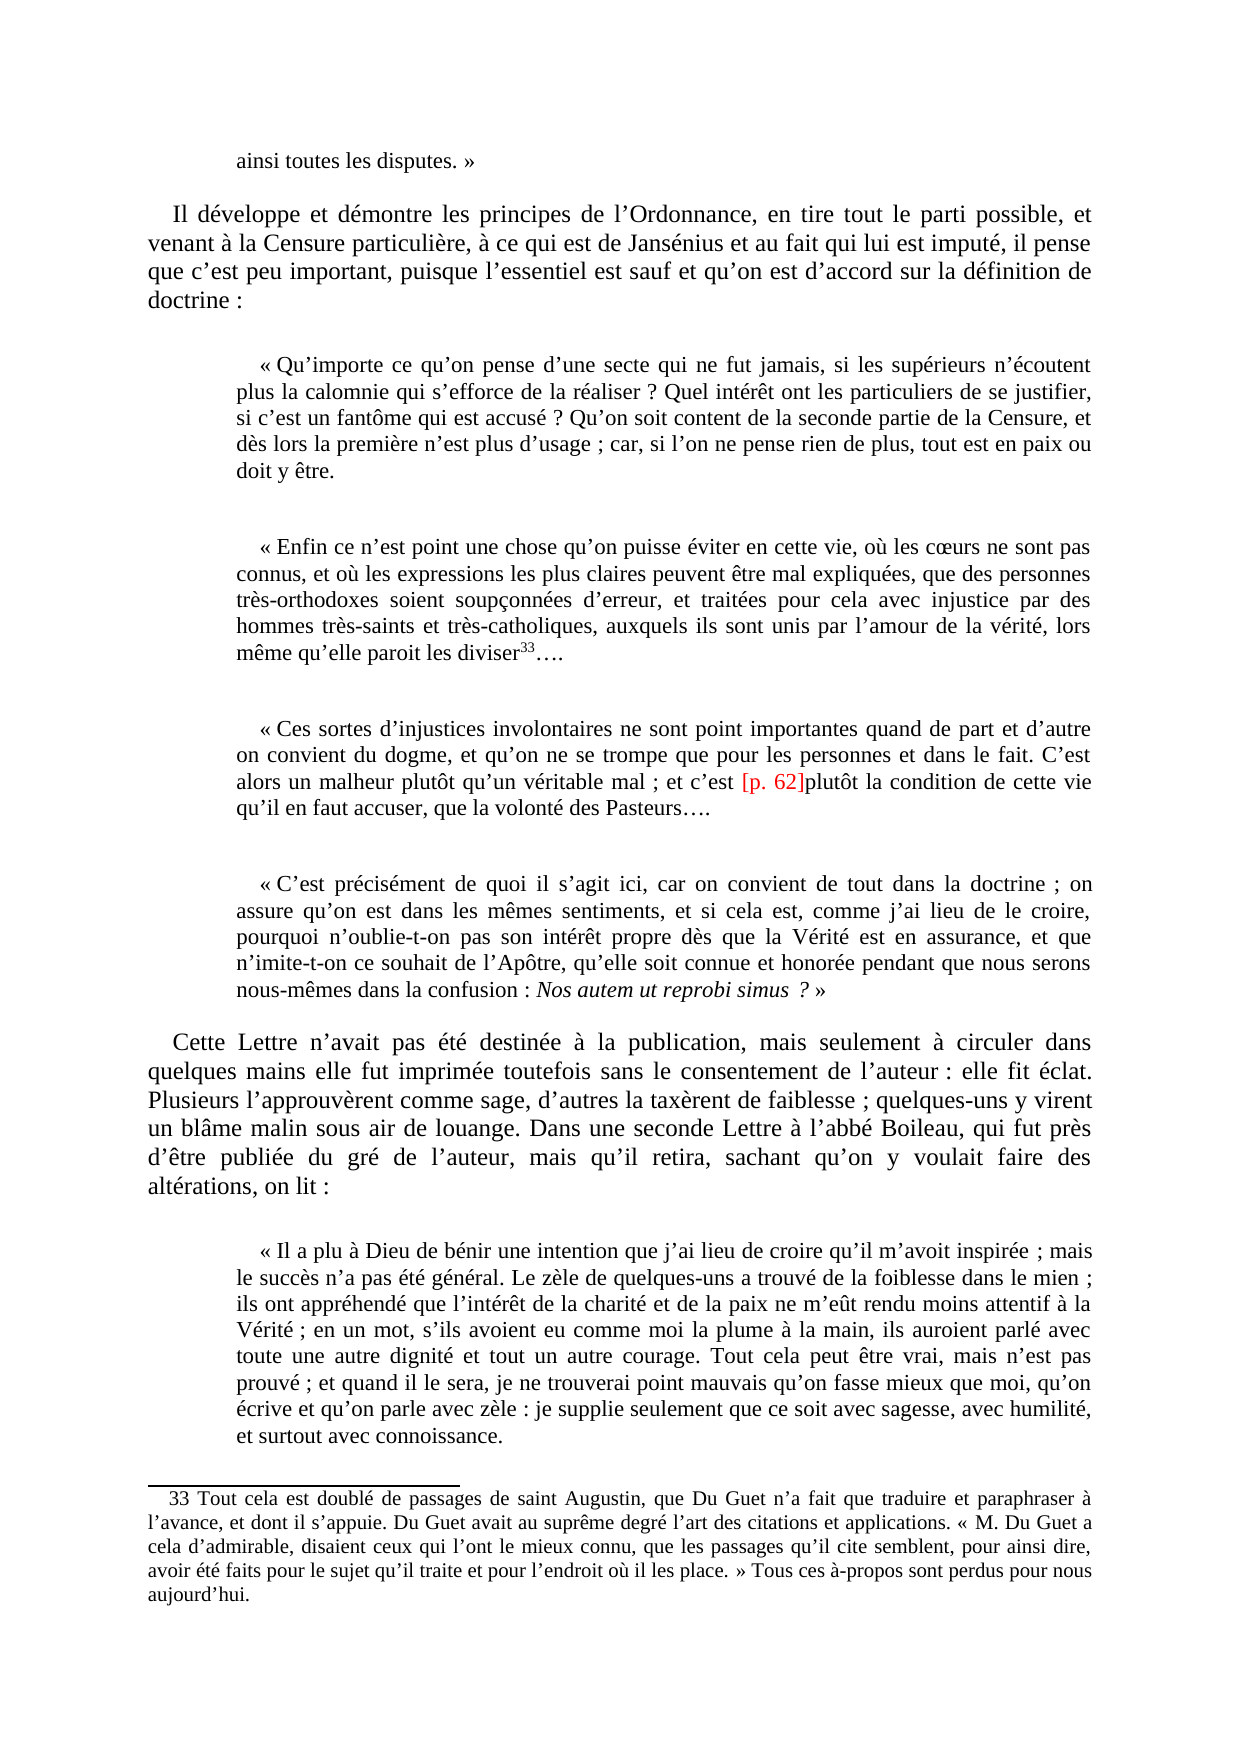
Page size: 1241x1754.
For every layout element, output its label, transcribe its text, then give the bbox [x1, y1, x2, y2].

text « Il a plu à Dieu de bénir une intention que j’ai lieu de croire qu’il m’avoit inspirée ; mais le succès n’a pas été général. Le zèle de quelques-uns a trouvé de la foiblesse dans le mien ; ils ont appréhendé que l’intérêt de la charité et de la paix ne m’eût rendu moins attentif à la Vérité ; en un mot, s’ils avoient eu comme moi la plume à la main, ils auroient parlé avec toute une autre dignité et tout un autre courage. Tout cela peut être vrai, mais n’est pas prouvé ; et quand il le sera, je ne trouverai point mauvais qu’on fasse mieux que moi, qu’on écrive et qu’on parle avec zèle : je supplie seulement que ce soit avec sagesse, avec humilité, et surtout avec connoissance. [236, 1237, 1093, 1448]
text « Qu’importe ce qu’on pense d’une secte qui ne fut jamais, si les supérieurs n’écoutent plus la calomnie qui s’efforce de la réaliser ? Quel intérêt ont les particuliers de se justifier, si c’est un fantôme qui est accusé ? Qu’on soit content de la seconde partie de la Censure, et dès lors la première n’est plus d’usage ; car, si l’on ne pense rien de plus, tout est en paix ou doit y être. [236, 351, 1093, 483]
text « C’est précisément de quoi il s’agit ici, car on convient de tout dans la doctrine ; on assure qu’on est dans les mêmes sentiments, et si cela est, comme j’ai lieu de le croire, pourquoi n’oublie-t-on pas son intérêt propre dès que la Vérité est en assurance, et que n’imite-t-on ce souhait de l’Apôtre, qu’elle soit connue et honorée pendant que nous serons nous-mêmes dans la confusion : Nos autem ut reprobi simus ? » [236, 870, 1093, 1002]
text Il développe et démontre les principes de l’Ordonnance, en tire tout le parti possible, et venant à la Censure particulière, à ce qui est de Jansénius et au fait qui lui est imputé, il pense que c’est peu important, puisque l’essentiel est sauf et qu’on est d’accord sur la définition de doctrine : [148, 199, 1093, 314]
text « Ces sortes d’injustices involontaires ne sont point importantes quand de part et d’autre on convient du dogme, et qu’on ne se trompe que pour les personnes et dans le fait. C’est alors un malheur plutôt qu’un véritable mal ; et c’est [p. 62]plutôt la condition de cette vie qu’il en faut accuser, que la volonté des Pasteurs…. [236, 715, 1093, 820]
text « Enfin ce n’est point une chose qu’on puisse éviter en cette vie, où les cœurs ne sont pas connus, et où les expressions les plus claires peuvent être mal expliquées, que des personnes très-orthodoxes soient soupçonnées d’erreur, et traitées pour cela avec injustice par des hommes très-saints et très-catholiques, auxquels ils sont unis par l’amour de la vérité, lors même qu’elle paroit les diviser…. [236, 533, 1093, 665]
text ainsi toutes les disputes. » [236, 148, 1093, 174]
text Tout cela est doublé de passages de saint Augustin, que Du Guet n’a fait que traduire et paraphraser à l’avance, et dont il s’appuie. Du Guet avait au suprême degré l’art des citations et applications. « M. Du Guet a cela d’admirable, disaient ceux qui l’ont le mieux connu, que les passages qu’il cite semblent, pour ainsi dire, avoir été faits pour le sujet qu’il traite et pour l’endroit où il les place. » Tous ces à-propos sont perdus pour nous aujourd’hui. [148, 1486, 1093, 1606]
text Cette Lettre n’avait pas été destinée à la publication, mais seulement à circuler dans quelques mains elle fut imprimée toutefois sans le consentement de l’auteur : elle fit éclat. Plusieurs l’approuvèrent comme sage, d’autres la taxèrent de faiblesse ; quelques-uns y virent un blâme malin sous air de louange. Dans une seconde Lettre à l’abbé Boileau, qui fut près d’être publiée du gré de l’auteur, mais qu’il retira, sachant qu’on y voulait faire des altérations, on lit : [148, 1027, 1093, 1200]
